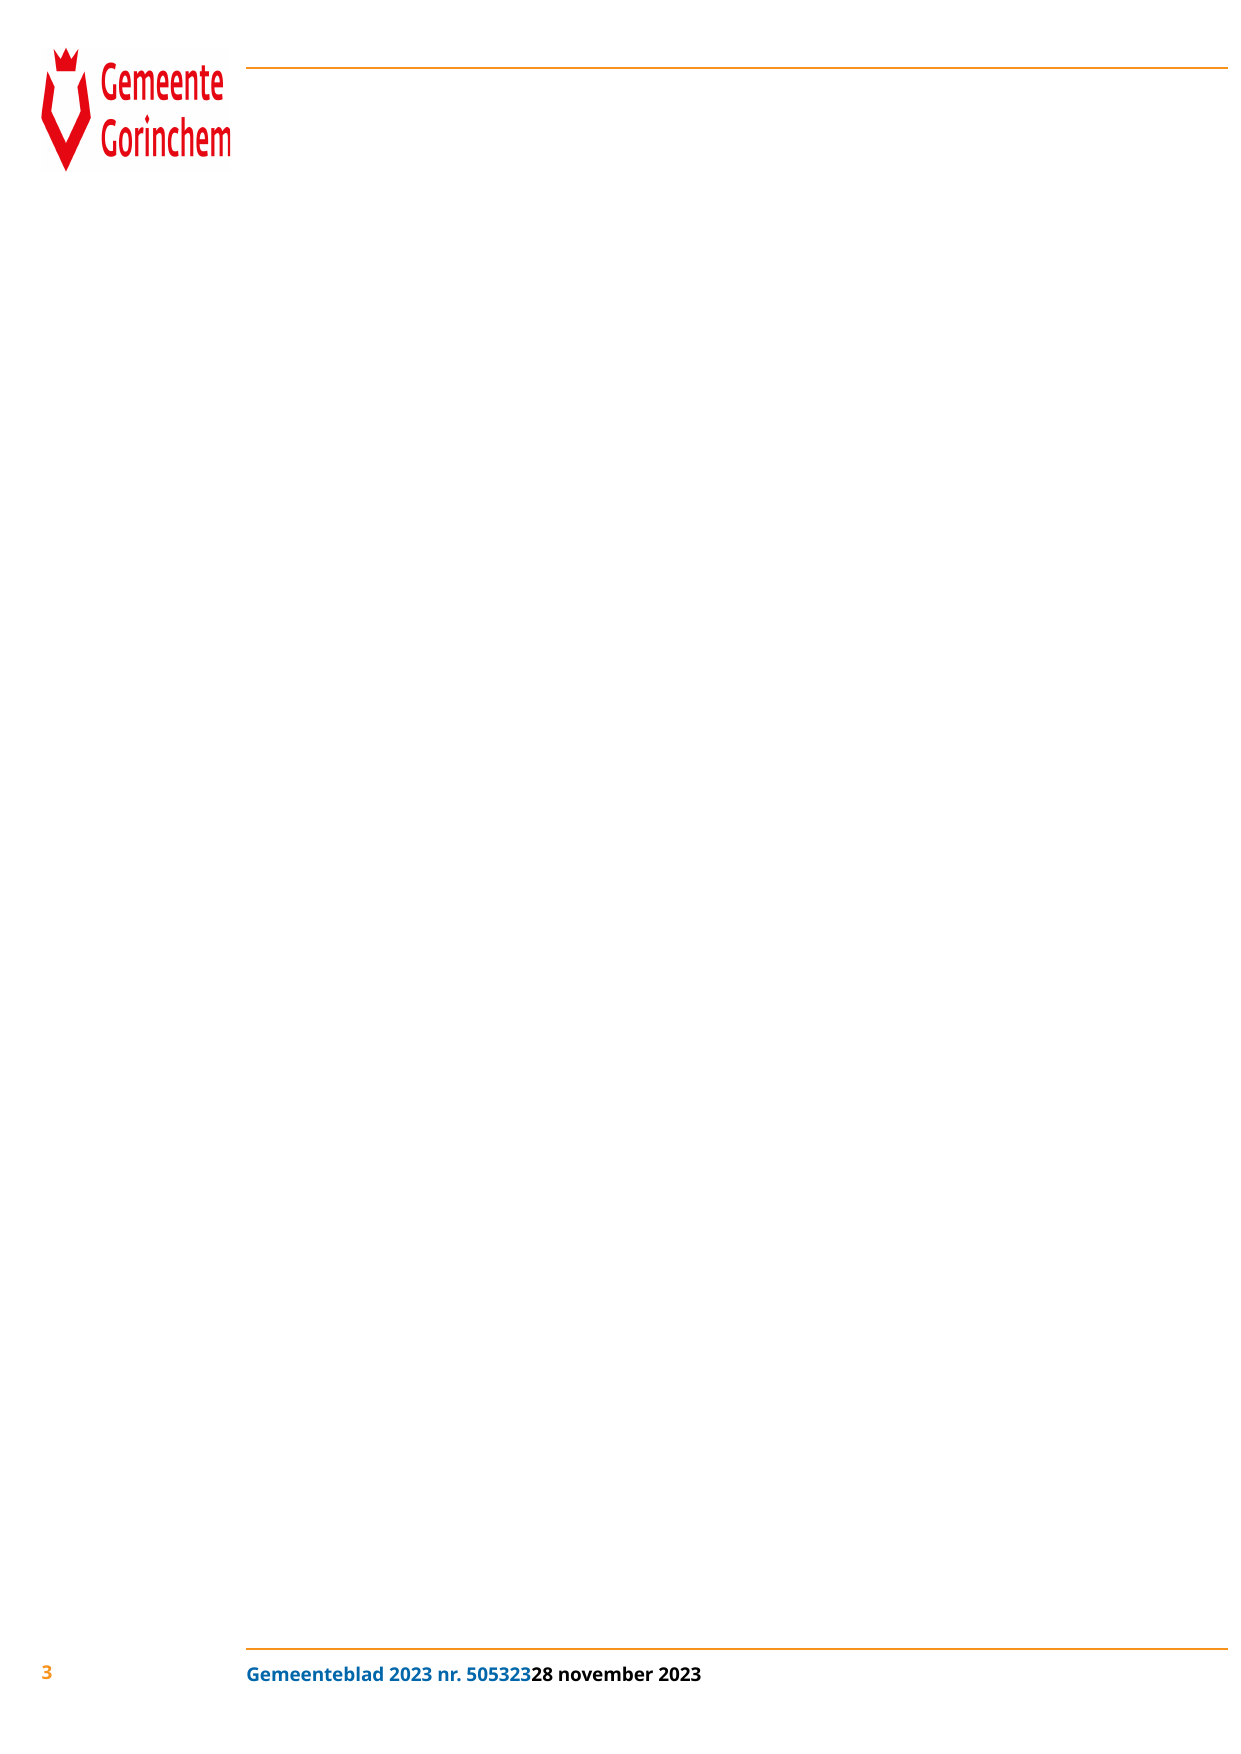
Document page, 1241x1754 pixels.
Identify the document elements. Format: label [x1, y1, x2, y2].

picture [41, 47, 231, 172]
